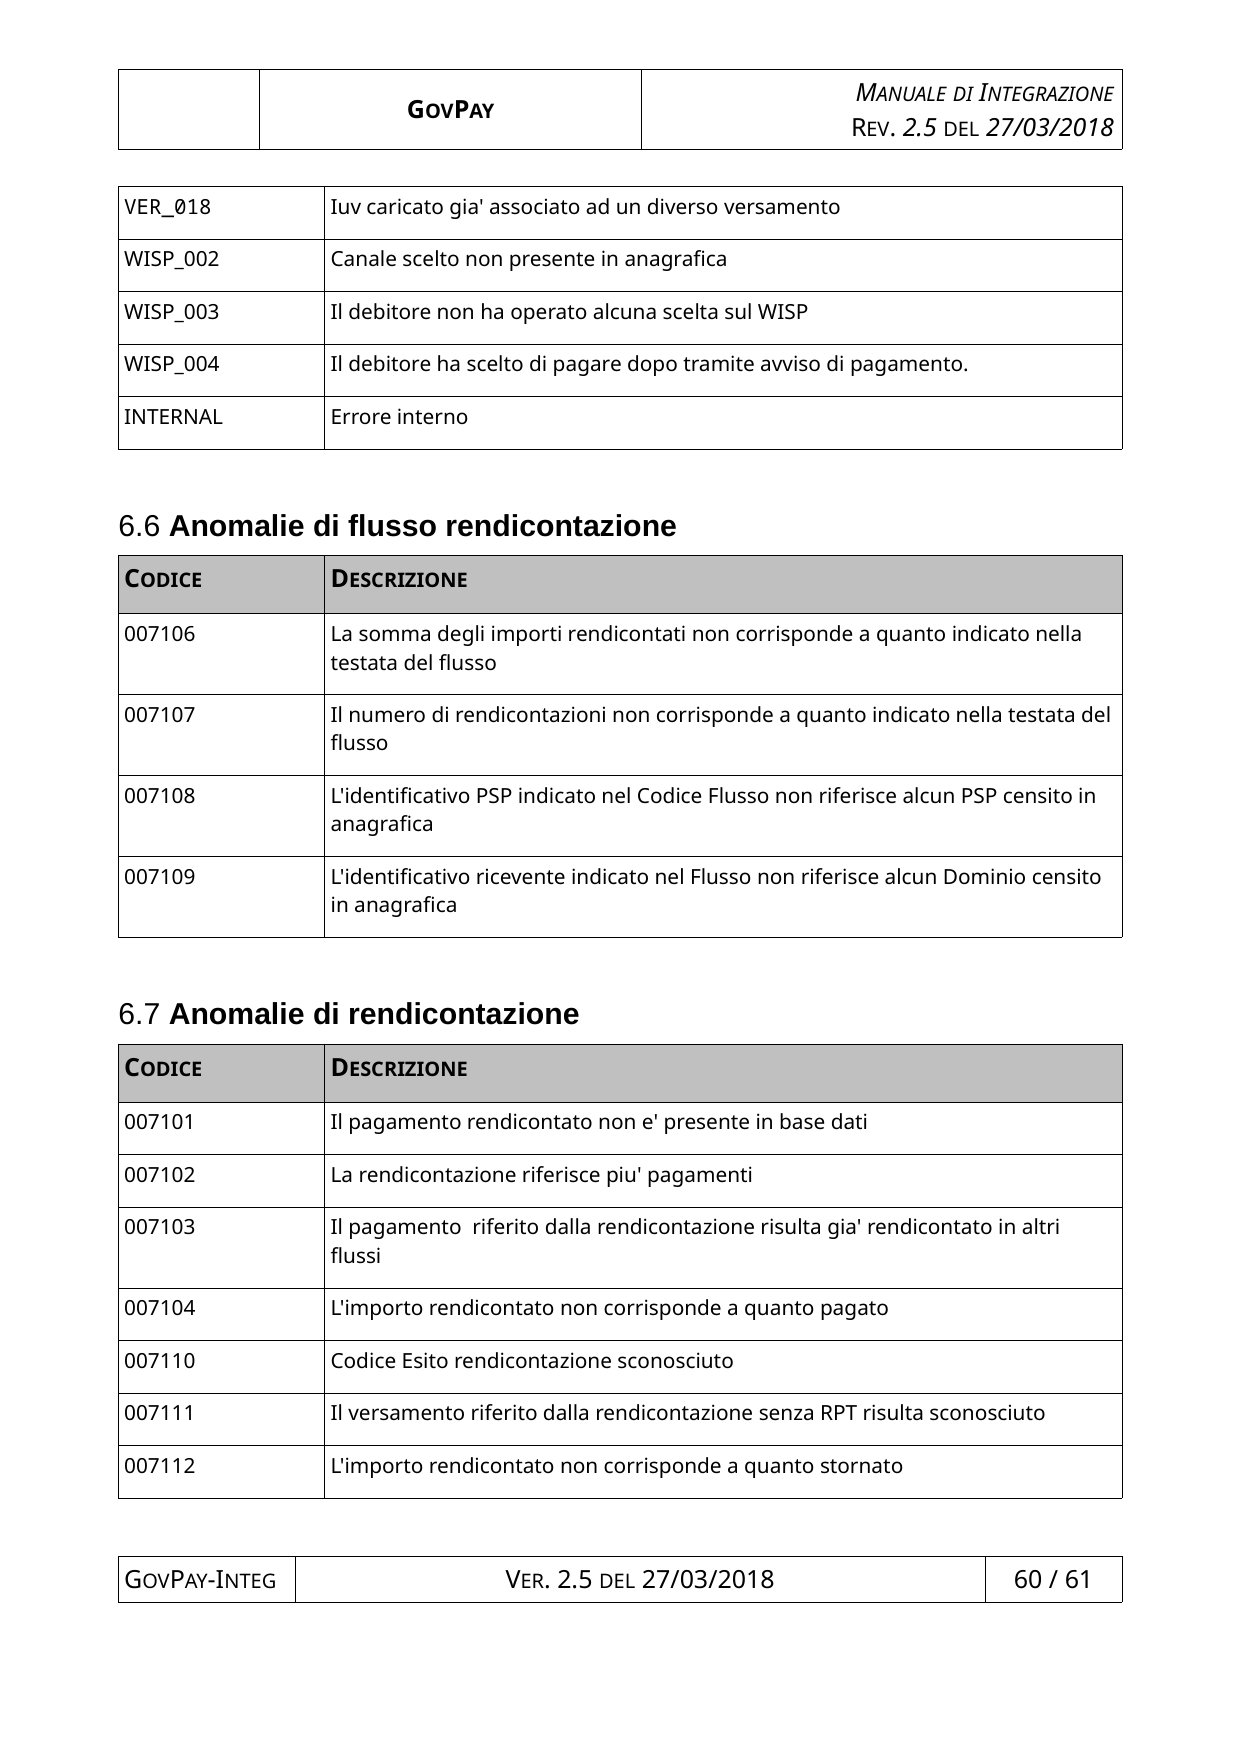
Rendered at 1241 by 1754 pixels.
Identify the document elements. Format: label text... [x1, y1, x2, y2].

table_cell 007103 [119, 1208, 324, 1288]
table_cell Il pagamento rendicontato non e' presente in base dati [325, 1103, 1122, 1154]
table_cell Il debitore non ha operato alcuna scelta sul WISP [325, 292, 1122, 344]
table_cell Il pagamento riferito dalla rendicontazione risulta gia' rendicontato in altri flussi [325, 1208, 1122, 1288]
table_cell INTERNAL [119, 397, 324, 449]
table_cell 007108 [119, 776, 324, 856]
table_cell Il debitore ha scelto di pagare dopo tramite avviso di pagamento. [325, 345, 1122, 396]
table_cell Iuv caricato gia' associato ad un diverso versamento [325, 187, 1122, 239]
table_cell 007106 [119, 614, 324, 694]
table_cell Il versamento riferito dalla rendicontazione senza RPT risulta sconosciuto [325, 1394, 1122, 1445]
table_cell L'importo rendicontato non corrisponde a quanto stornato [325, 1446, 1122, 1498]
table_cell 007110 [119, 1341, 324, 1393]
table_cell La rendicontazione riferisce piu' pagamenti [325, 1155, 1122, 1207]
table_header Codice [119, 556, 324, 613]
table_cell WISP_003 [119, 292, 324, 344]
table_cell Errore interno [325, 397, 1122, 449]
subtitle Anomalie di rendicontazione [118, 996, 1122, 1031]
table_cell 007111 [119, 1394, 324, 1445]
table_header Codice [119, 1045, 324, 1102]
table_cell Il numero di rendicontazioni non corrisponde a quanto indicato nella testata del flusso [325, 695, 1122, 775]
table_cell VER_018 [119, 187, 324, 239]
table_cell 007109 [119, 857, 324, 937]
table_cell WISP_004 [119, 345, 324, 396]
table_cell Canale scelto non presente in anagrafica [325, 240, 1122, 291]
table_header Descrizione [325, 556, 1122, 613]
table_header Descrizione [325, 1045, 1122, 1102]
table_cell L'identificativo PSP indicato nel Codice Flusso non riferisce alcun PSP censito in anagrafica [325, 776, 1122, 856]
table_cell L'identificativo ricevente indicato nel Flusso non riferisce alcun Dominio censito in anagrafica [325, 857, 1122, 937]
table_cell 007112 [119, 1446, 324, 1498]
subtitle Anomalie di flusso rendicontazione [118, 508, 1122, 543]
table_cell 007104 [119, 1289, 324, 1340]
table_cell 007107 [119, 695, 324, 775]
table_cell Codice Esito rendicontazione sconosciuto [325, 1341, 1122, 1393]
table_cell 007101 [119, 1103, 324, 1154]
table_cell L'importo rendicontato non corrisponde a quanto pagato [325, 1289, 1122, 1340]
table_cell WISP_002 [119, 240, 324, 291]
table_cell La somma degli importi rendicontati non corrisponde a quanto indicato nella testata del flusso [325, 614, 1122, 694]
table_cell 007102 [119, 1155, 324, 1207]
